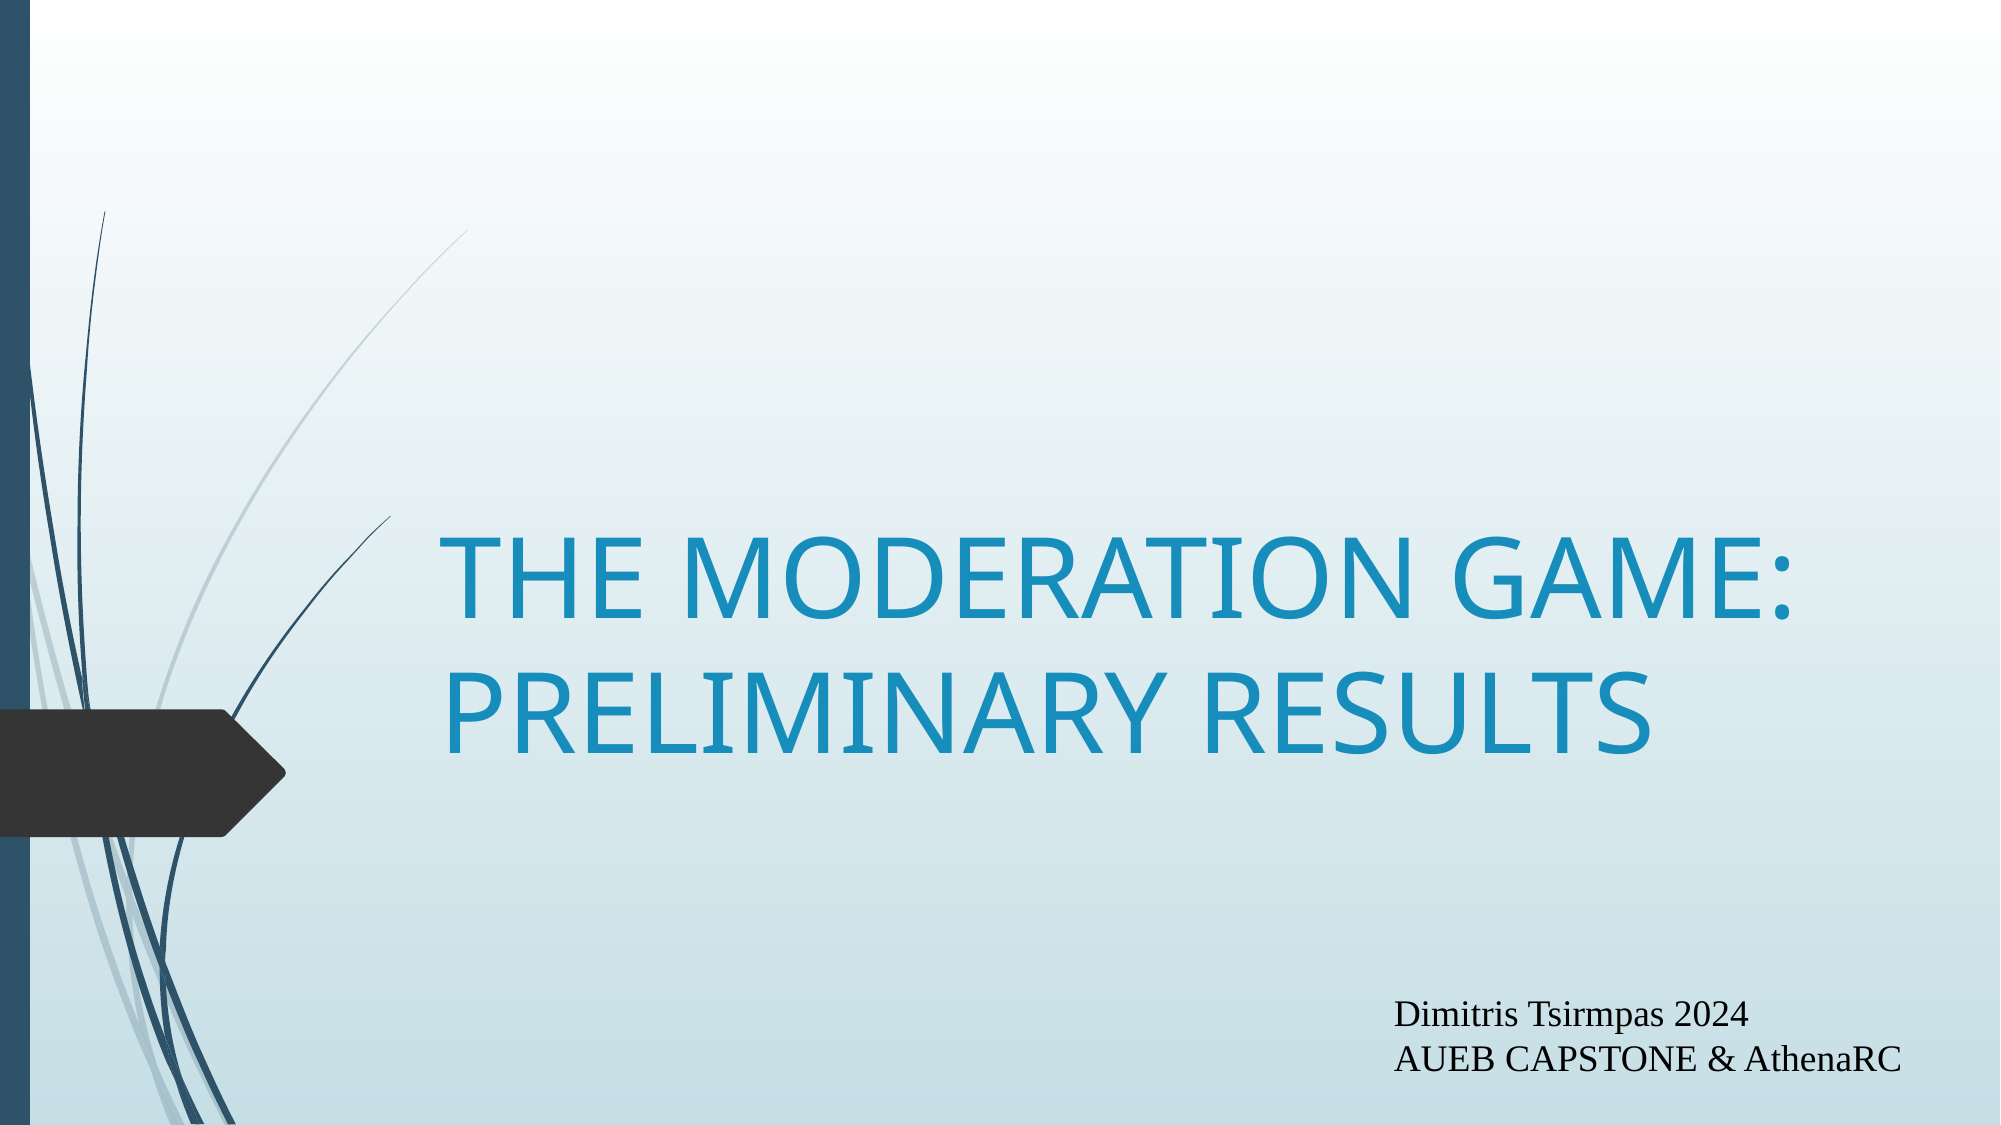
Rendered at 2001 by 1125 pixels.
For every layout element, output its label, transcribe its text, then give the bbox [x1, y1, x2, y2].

title THE MODERATION GAME: PRELIMINARY RESULTS [424, 412, 1888, 784]
text_box Dimitris Tsirmpas 2024 AUEB CAPSTONE & AthenaRC [1378, 981, 2000, 1088]
